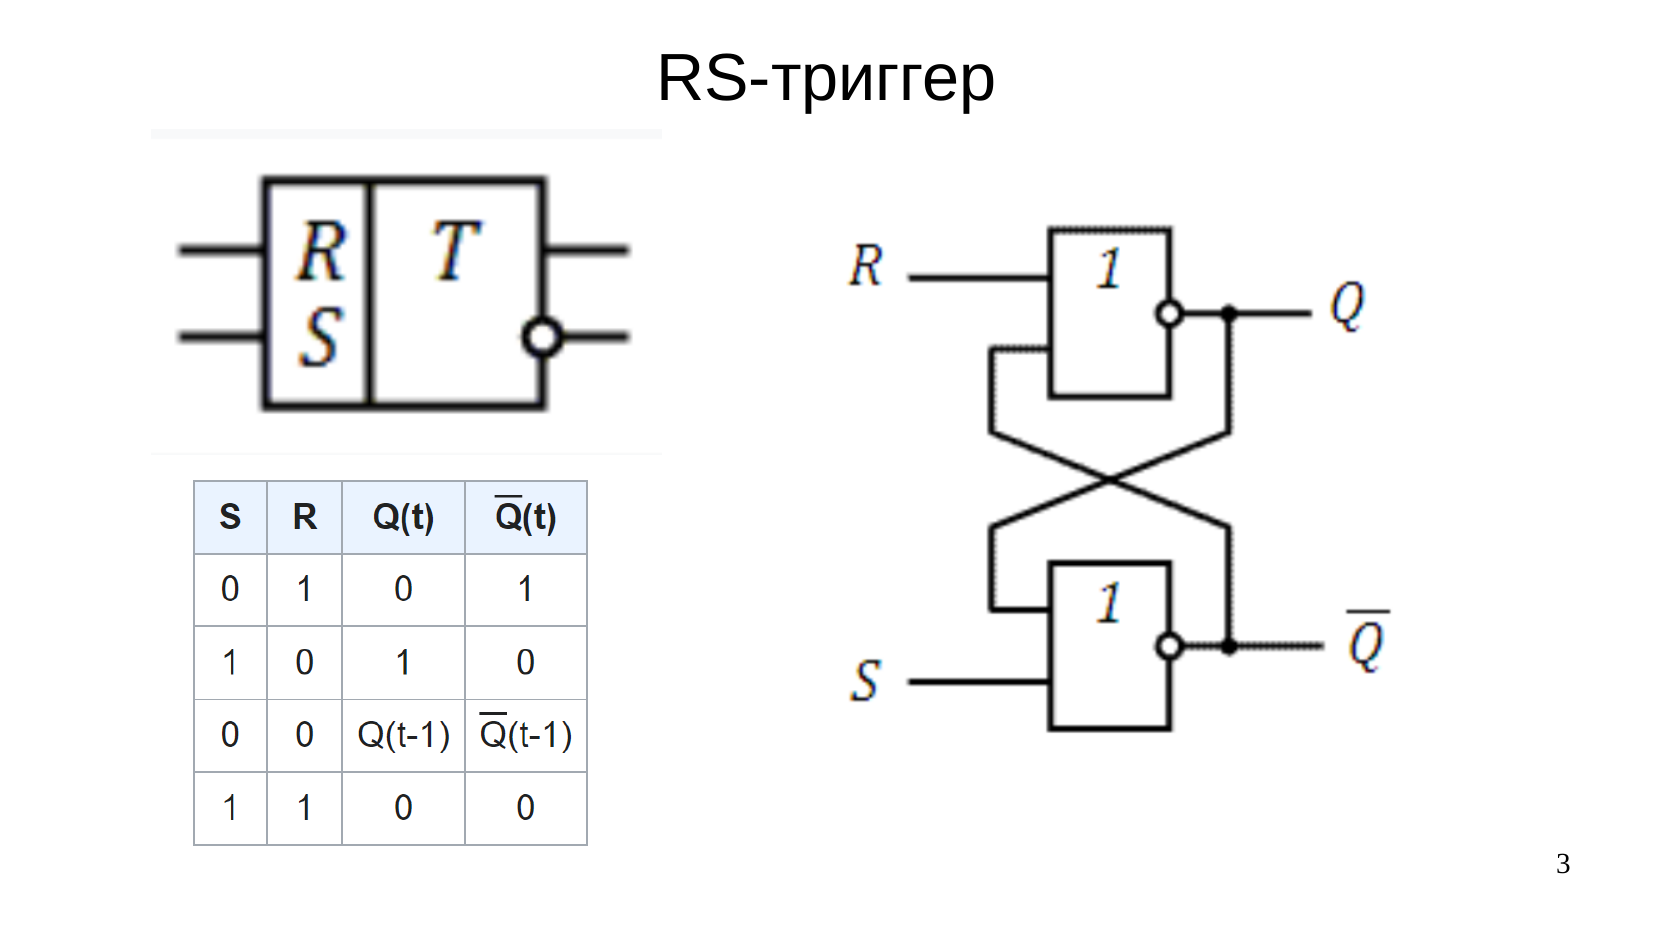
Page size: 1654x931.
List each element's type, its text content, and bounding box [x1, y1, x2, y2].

picture [832, 212, 1410, 745]
title RS-триггер [82, 37, 1571, 119]
picture [183, 472, 597, 852]
picture [151, 129, 662, 455]
